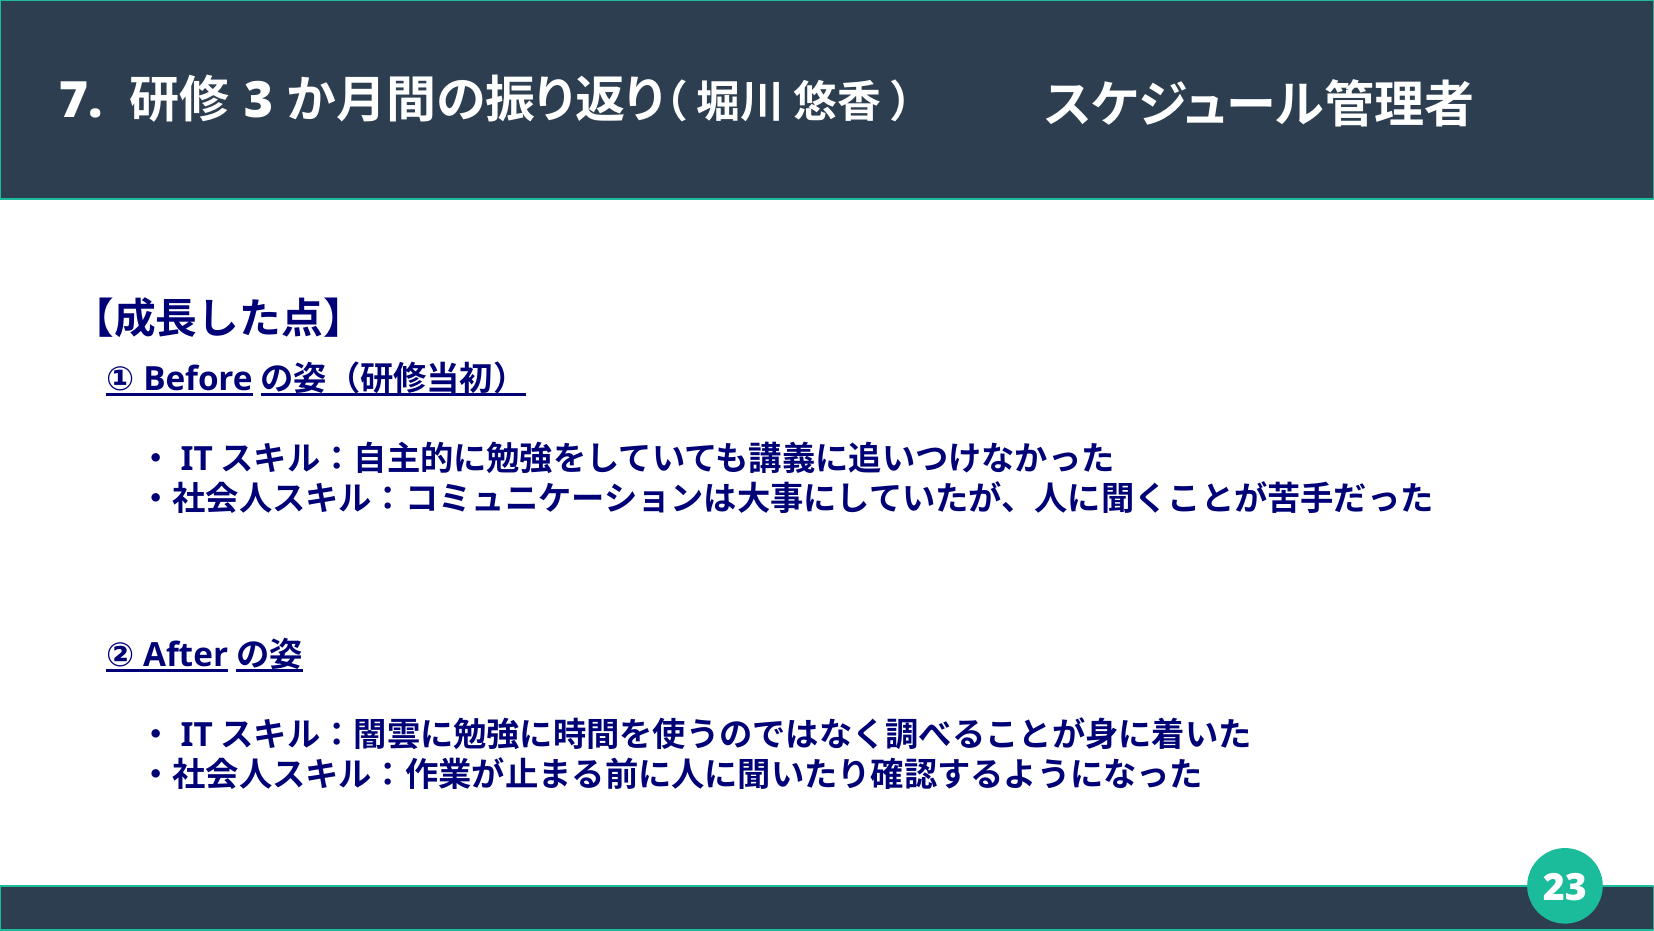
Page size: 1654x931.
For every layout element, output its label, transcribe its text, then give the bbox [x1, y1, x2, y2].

text_box ② Afterの姿 ・ITスキル：闇雲に勉強に時間を使うのではなく調べることが身に着いた ・社会人スキル：作業が止まる前に人に聞いたり確認するようになった [88, 624, 1565, 883]
text_box スケジュール管理者 [1029, 66, 1559, 137]
text_box 【成長した点】 [57, 271, 1535, 357]
text_box ① Beforeの姿（研修当初） ・ITスキル：自主的に勉強をしていても講義に追いつけなかった ・社会人スキル：コミュニケーションは大事にしていたが、人に聞くことが苦手だった [88, 348, 1565, 624]
title 7. 研修3か月間の振り返り（ 堀川 悠香 ） [59, 37, 1595, 156]
